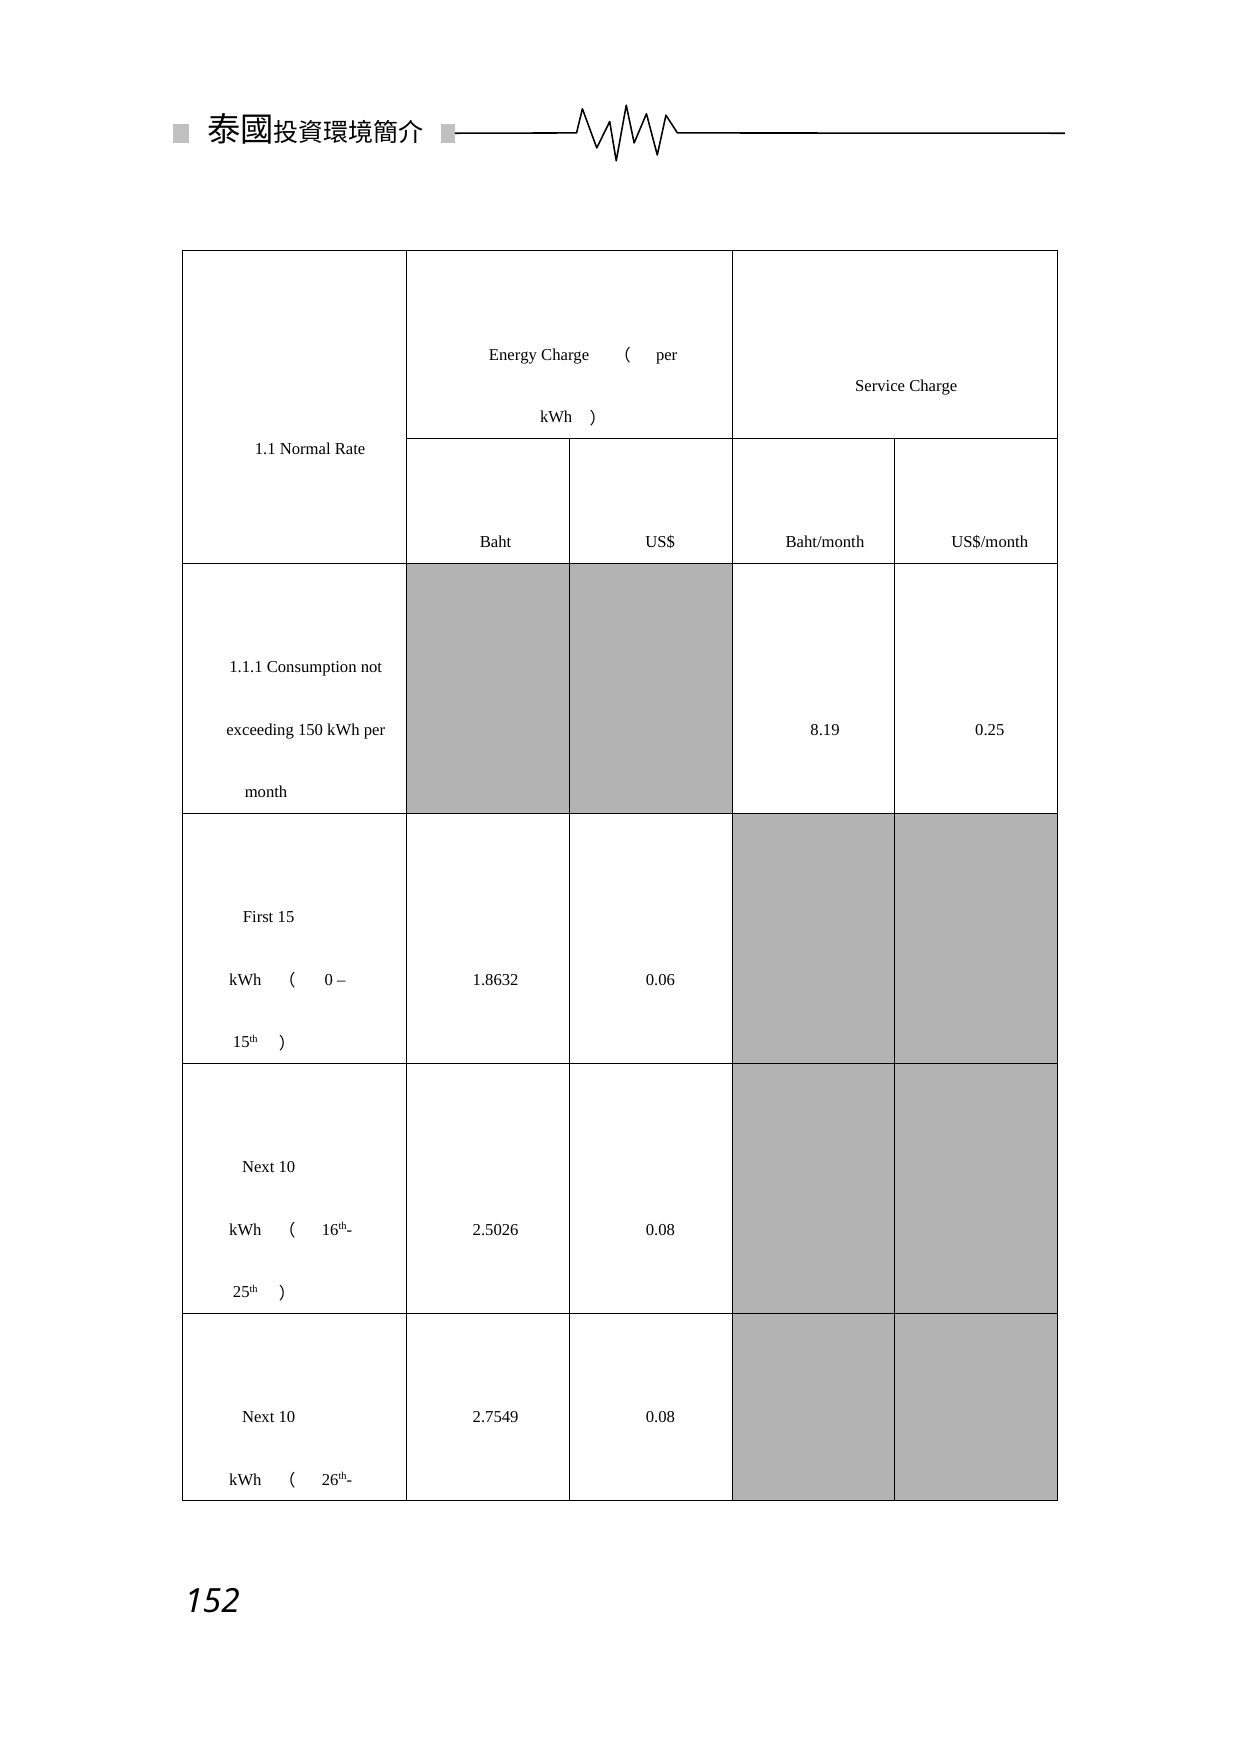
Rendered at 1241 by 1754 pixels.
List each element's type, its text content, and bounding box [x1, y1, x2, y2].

table_cell [733, 1064, 894, 1313]
table_cell 8.19 [733, 564, 894, 813]
table_cell [733, 814, 894, 1063]
table_cell 2.5026 [407, 1064, 569, 1313]
table_cell US$/month [895, 439, 1057, 563]
table_cell [895, 814, 1057, 1063]
table_cell US$ [570, 439, 732, 563]
table_header 1.1 Normal Rate [183, 251, 406, 563]
table_cell [407, 564, 569, 813]
table_cell 2.7549 [407, 1314, 569, 1500]
table_header Energy Charge（per kWh） [407, 251, 732, 438]
table_cell Next 10 kWh（26th- [183, 1314, 406, 1500]
table_cell [570, 564, 732, 813]
table_cell Next 10 kWh（16th-25th） [183, 1064, 406, 1313]
table_cell 0.06 [570, 814, 732, 1063]
table_cell 1.1.1 Consumption not exceeding 150 kWh per month [183, 564, 406, 813]
table_cell [895, 1314, 1057, 1500]
table_cell 0.25 [895, 564, 1057, 813]
table_cell 0.08 [570, 1064, 732, 1313]
table_cell [733, 1314, 894, 1500]
table_header Service Charge [733, 251, 1057, 438]
table_cell 1.8632 [407, 814, 569, 1063]
table_cell Baht/month [733, 439, 894, 563]
table_cell First 15 kWh（0 – 15th） [183, 814, 406, 1063]
table_cell Baht [407, 439, 569, 563]
table_cell 0.08 [570, 1314, 732, 1500]
table_cell [895, 1064, 1057, 1313]
